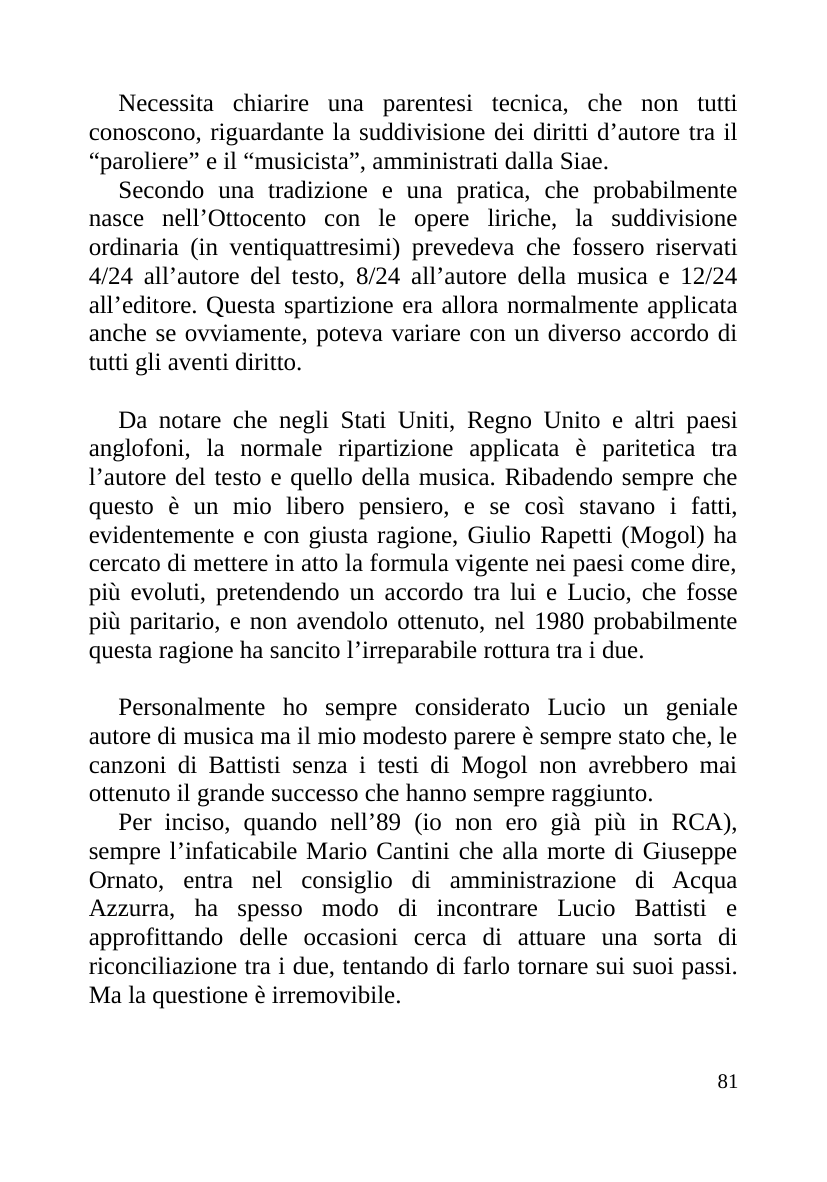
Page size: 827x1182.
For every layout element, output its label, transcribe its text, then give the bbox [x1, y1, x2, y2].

text Necessita chiarire una parentesi tecnica, che non tutti conoscono, riguardante la suddivisione dei diritti d’autore tra il “paroliere” e il “musicista”, amministrati dalla Siae. [88, 88, 738, 175]
text Personalmente ho sempre considerato Lucio un geniale autore di musica ma il mio modesto parere è sempre stato che, le canzoni di Battisti senza i testi di Mogol non avrebbero mai ottenuto il grande successo che hanno sempre raggiunto. [88, 692, 738, 807]
text Secondo una tradizione e una pratica, che probabilmente nasce nell’Ottocento con le opere liriche, la suddivisione ordinaria (in ventiquattresimi) prevedeva che fossero riservati 4/24 all’autore del testo, 8/24 all’autore della musica e 12/24 all’editore. Questa spartizione era allora normalmente applicata anche se ovviamente, poteva variare con un diverso accordo di tutti gli aventi diritto. [88, 175, 738, 376]
text Per inciso, quando nell’89 (io non ero già più in RCA), sempre l’infaticabile Mario Cantini che alla morte di Giuseppe Ornato, entra nel consiglio di amministrazione di Acqua Azzurra, ha spesso modo di incontrare Lucio Battisti e approfittando delle occasioni cerca di attuare una sorta di riconciliazione tra i due, tentando di farlo tornare sui suoi passi. Ma la questione è irremovibile. [88, 807, 738, 1008]
text Da notare che negli Stati Uniti, Regno Unito e altri paesi anglofoni, la normale ripartizione applicata è paritetica tra l’autore del testo e quello della musica. Ribadendo sempre che questo è un mio libero pensiero, e se così stavano i fatti, evidentemente e con giusta ragione, Giulio Rapetti (Mogol) ha cercato di mettere in atto la formula vigente nei paesi come dire, più evoluti, pretendendo un accordo tra lui e Lucio, che fosse più paritario, e non avendolo ottenuto, nel 1980 probabilmente questa ragione ha sancito l’irreparabile rottura tra i due. [88, 405, 738, 663]
